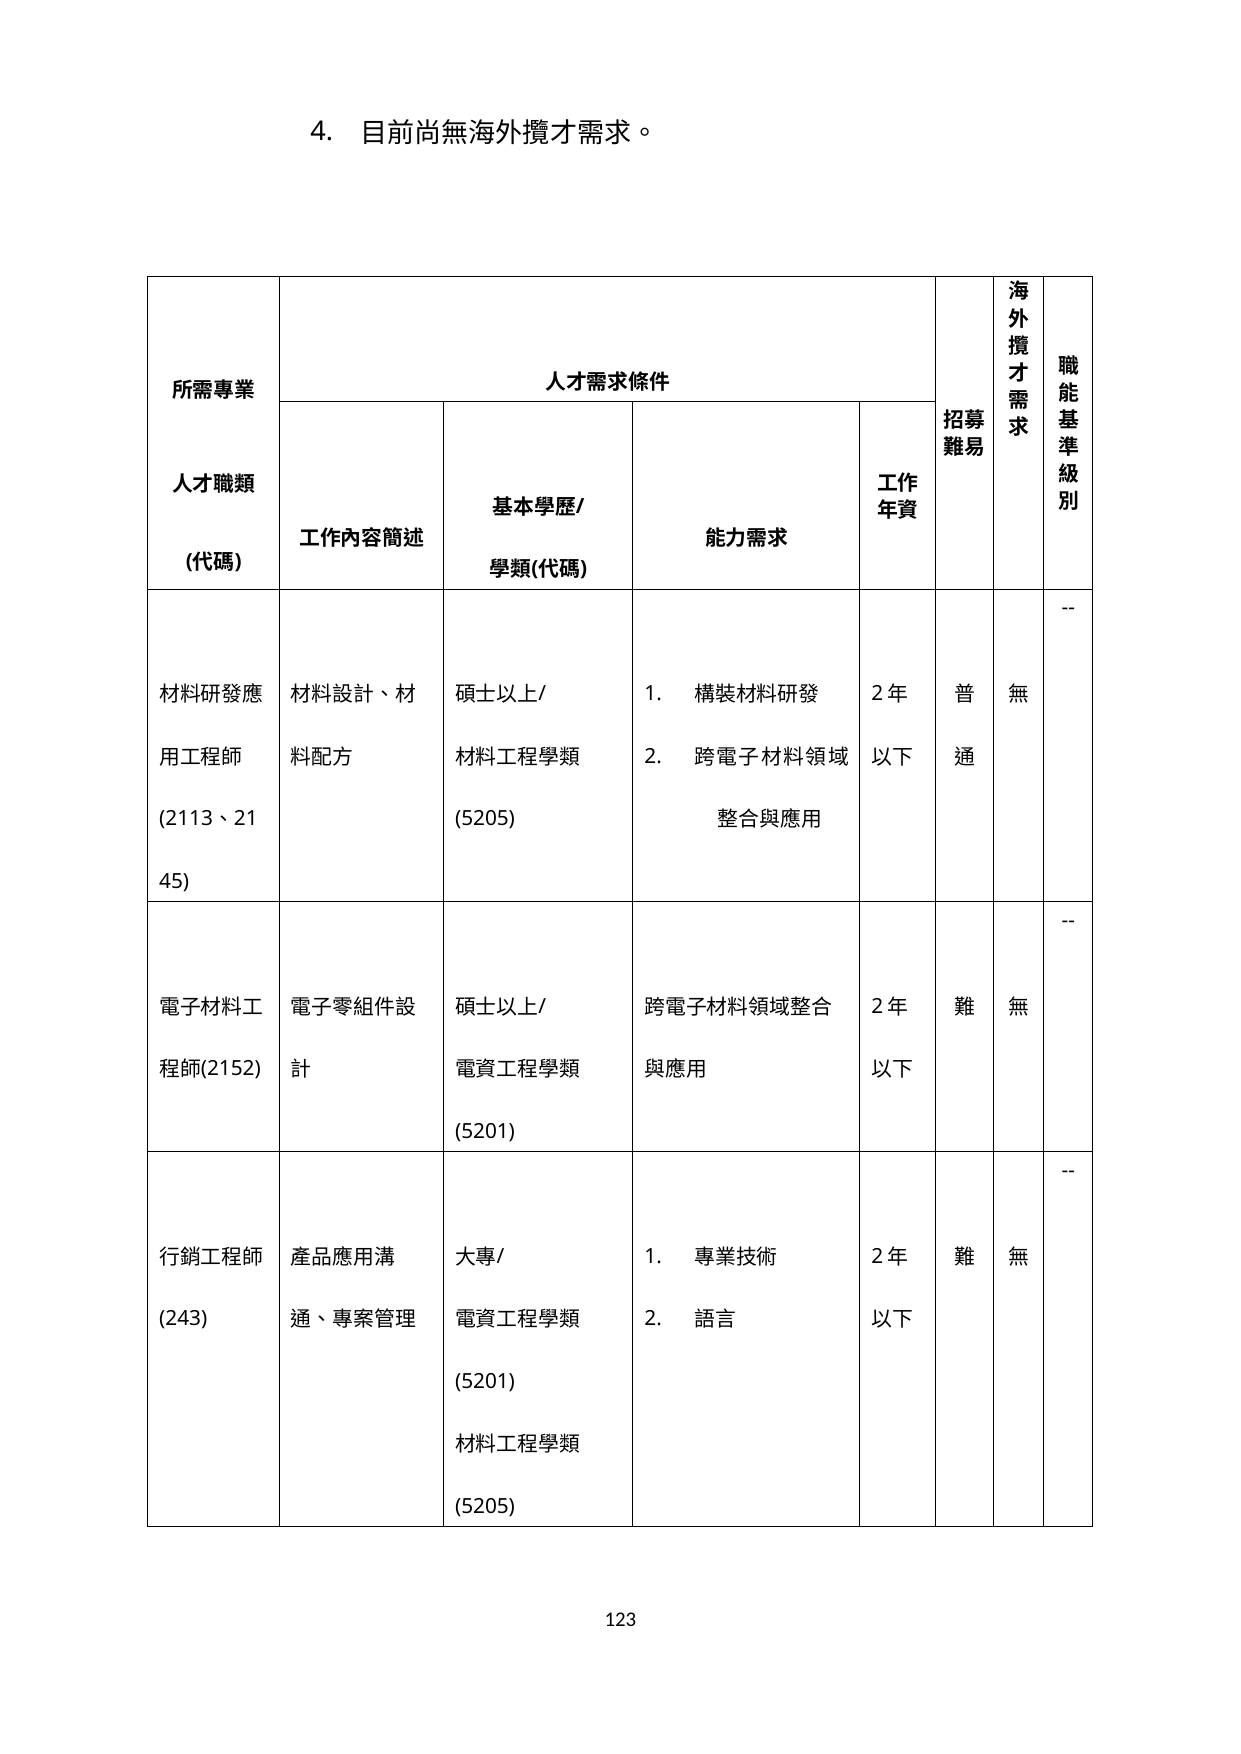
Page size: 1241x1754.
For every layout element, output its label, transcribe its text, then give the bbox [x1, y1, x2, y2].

table_cell 大專/ 電資工程學類(5201) 材料工程學類(5205) [444, 1152, 632, 1526]
table_cell 行銷工程師(243) [148, 1152, 279, 1526]
table_cell 無 [994, 590, 1043, 901]
table_cell 構裝材料研發 跨電子材料領域整合與應用 [633, 590, 859, 901]
table_cell 碩士以上/ 材料工程學類(5205) [444, 590, 632, 901]
table_header 人才需求條件 [280, 277, 935, 401]
table_cell 材料設計、材料配方 [280, 590, 443, 901]
table_cell 材料研發應用工程師(2113、2145) [148, 590, 279, 901]
table_cell 跨電子材料領域整合與應用 [633, 902, 859, 1151]
list 目前尚無海外攬才需求。 [310, 89, 1092, 151]
table_cell -- [1044, 902, 1092, 1151]
table_header 職能基準級別 [1044, 277, 1092, 589]
table_header 招募難易 [936, 277, 993, 589]
table_cell -- [1044, 590, 1092, 901]
table_cell 難 [936, 902, 993, 1151]
table_cell 2年以下 [860, 590, 935, 901]
table_cell 能力需求 [633, 402, 859, 589]
table_cell 無 [994, 902, 1043, 1151]
table_cell 基本學歷/ 學類(代碼) [444, 402, 632, 589]
table_cell 碩士以上/ 電資工程學類(5201) [444, 902, 632, 1151]
table_cell 2年以下 [860, 902, 935, 1151]
table_cell 產品應用溝通、專案管理 [280, 1152, 443, 1526]
table_cell 難 [936, 1152, 993, 1526]
table_header 海外攬才需求 [994, 277, 1043, 589]
table_cell 無 [994, 1152, 1043, 1526]
table_cell 普通 [936, 590, 993, 901]
table_cell 2年以下 [860, 1152, 935, 1526]
table_cell 工作內容簡述 [280, 402, 443, 589]
table_cell 專業技術 語言 [633, 1152, 859, 1526]
table_cell -- [1044, 1152, 1092, 1526]
table_cell 電子零組件設計 [280, 902, 443, 1151]
table_header 所需專業 人才職類 (代碼) [148, 277, 279, 589]
table_cell 電子材料工程師(2152) [148, 902, 279, 1151]
table_cell 工作 年資 [860, 402, 935, 589]
